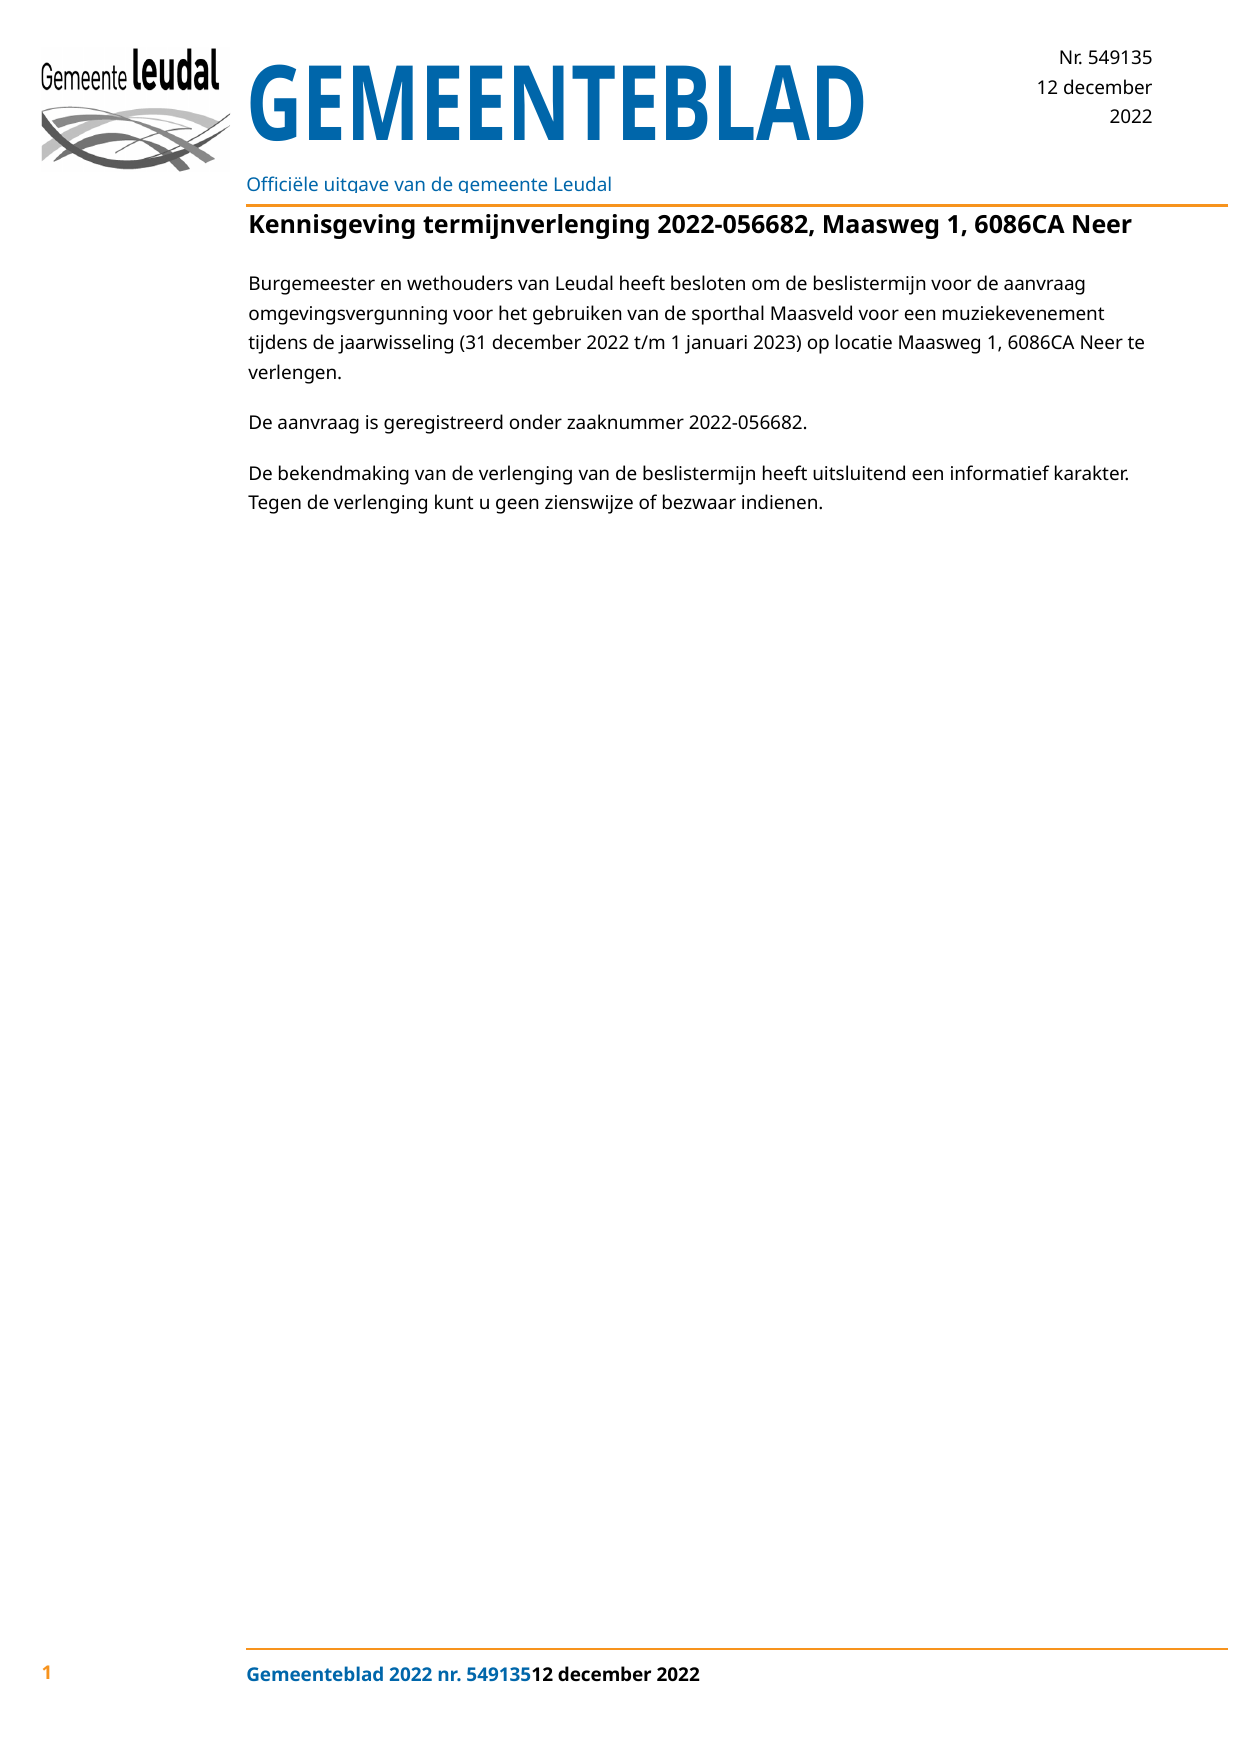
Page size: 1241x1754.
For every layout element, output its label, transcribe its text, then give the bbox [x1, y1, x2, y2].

text De bekendmaking van de verlenging van de beslistermijn heeft uitsluitend een informatief karakter. Tegen de verlenging kunt u geen zienswijze of bezwaar indienen. [248, 460, 1152, 515]
text De aanvraag is geregistreerd onder zaaknummer 2022-056682. [248, 409, 1152, 435]
text Kennisgeving termijnverlenging 2022-056682, Maasweg 1, 6086CA Neer [248, 207, 1152, 241]
picture [41, 47, 231, 172]
text Burgemeester en wethouders van Leudal heeft besloten om de beslistermijn voor de aanvraag omgevingsvergunning voor het gebruiken van de sporthal Maasveld voor een muziekevenement tijdens de jaarwisseling (31 december 2022 t/m 1 januari 2023) op locatie Maasweg 1, 6086CA Neer te verlengen. [248, 270, 1152, 385]
